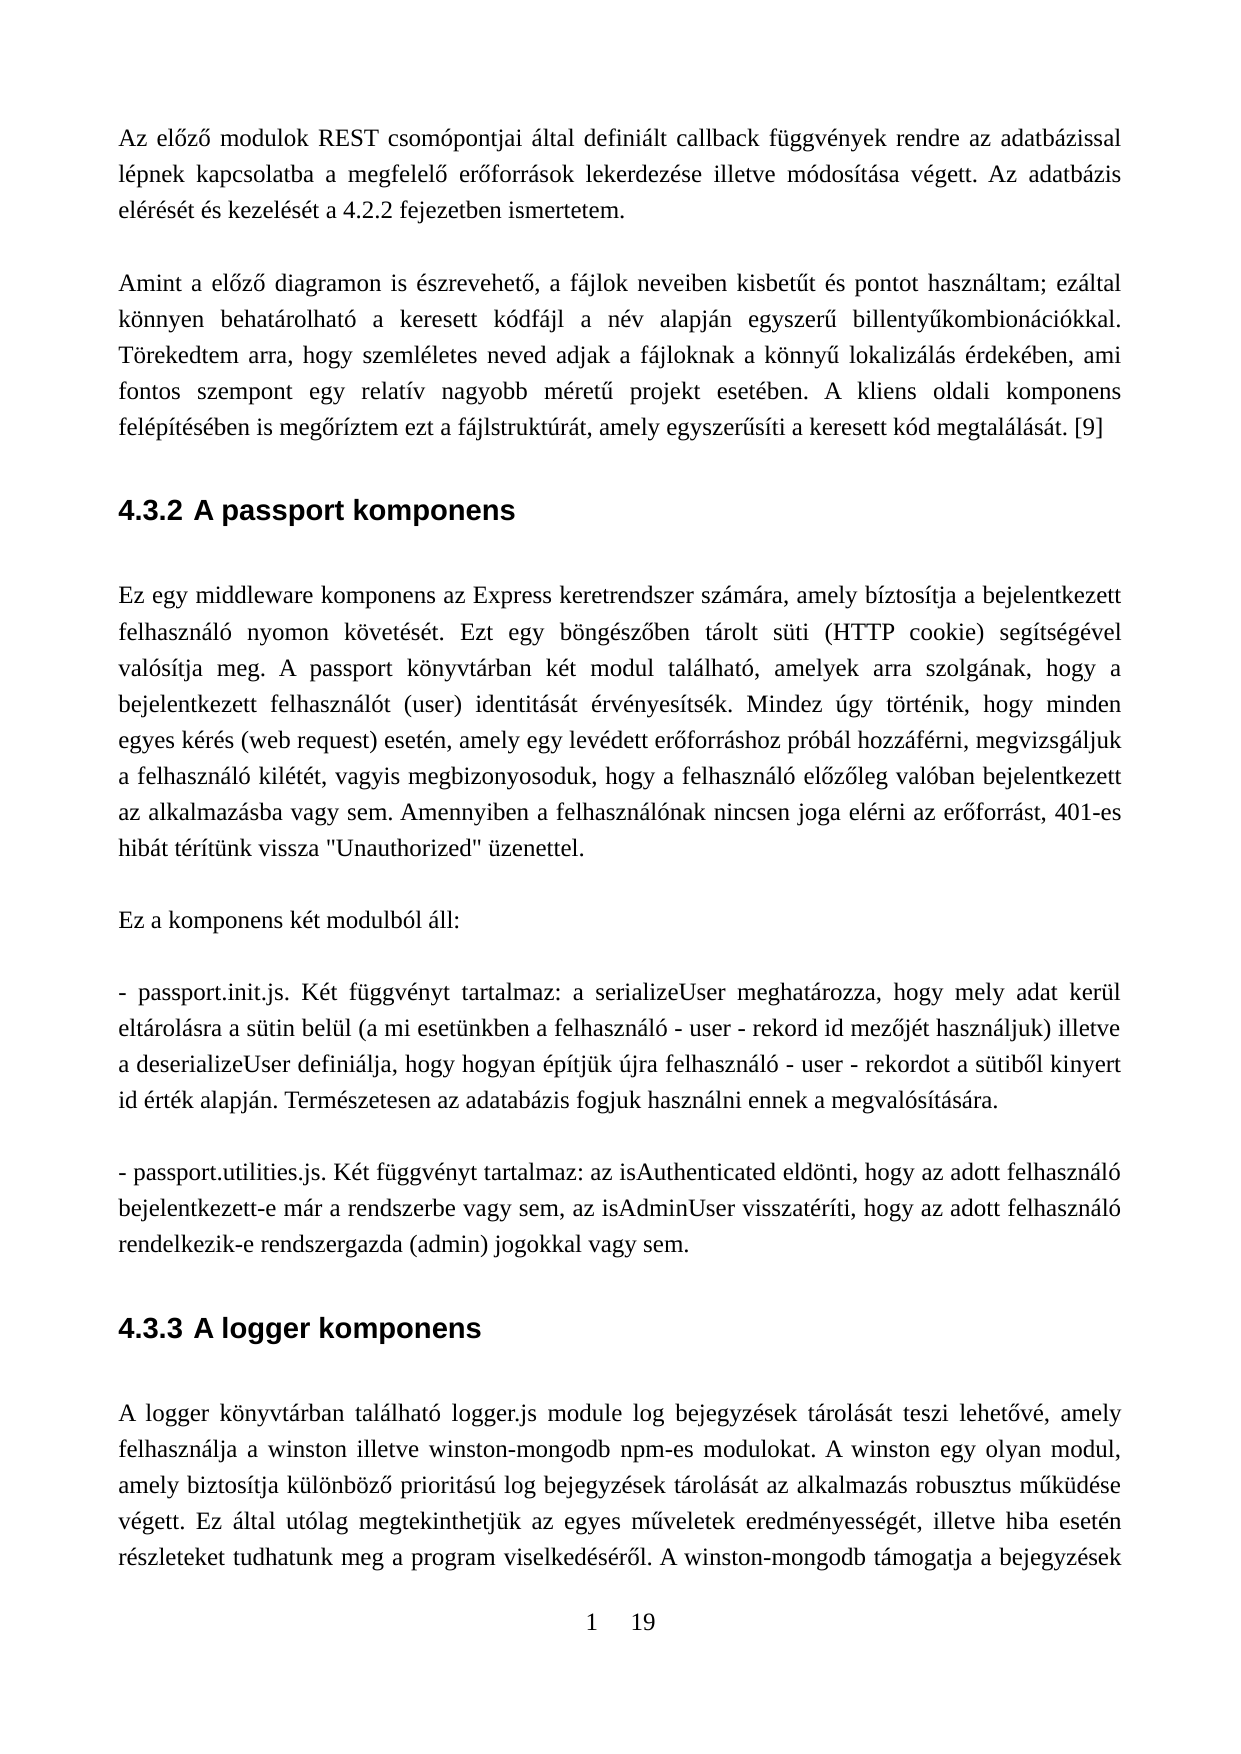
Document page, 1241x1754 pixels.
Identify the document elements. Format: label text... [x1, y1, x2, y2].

subtitle - passport.init.js. Két függvényt tartalmaz: a serializeUser meghatározza, hogy mely adat kerül eltárolásra a sütin belül (a mi esetünkben a felhasználó - user - rekord id mezőjét használjuk) illetve a deserializeUser definiálja, hogy hogyan építjük újra felhasználó - user - rekordot a sütiből kinyert id érték alapján. Természetesen az adatabázis fogjuk használni ennek a megvalósítására. [118, 972, 1122, 1116]
subtitle Amint a előző diagramon is észrevehető, a fájlok neveiben kisbetűt és pontot használtam; ezáltal könnyen behatárolható a keresett kódfájl a név alapján egyszerű billentyűkombionációkkal. Törekedtem arra, hogy szemléletes neved adjak a fájloknak a könnyű lokalizálás érdekében, ami fontos szempont egy relatív nagyobb méretű projekt esetében. A kliens oldali komponens felépítésében is megőríztem ezt a fájlstruktúrát, amely egyszerűsíti a keresett kód megtalálását. [9] [118, 262, 1122, 442]
subtitle A logger könyvtárban található logger.js module log bejegyzések tárolását teszi lehetővé, amely felhasználja a winston illetve winston-mongodb npm-es modulokat. A winston egy olyan modul, amely biztosítja különböző prioritású log bejegyzések tárolását az alkalmazás robusztus műküdése végett. Ez által utólag megtekinthetjük az egyes műveletek eredményességét, illetve hiba esetén részleteket tudhatunk meg a program viselkedéséről. A winston-mongodb támogatja a bejegyzések [118, 1393, 1122, 1573]
subtitle A logger komponens [118, 1311, 1122, 1344]
subtitle Ez a komponens két modulból áll: [118, 899, 1122, 936]
subtitle Az előző modulok REST csomópontjai által definiált callback függvények rendre az adatbázissal lépnek kapcsolatba a megfelelő erőforrások lekerdezése illetve módosítása végett. Az adatbázis elérését és kezelését a 4.2.2 fejezetben ismertetem. [118, 118, 1122, 226]
subtitle - passport.utilities.js. Két függvényt tartalmaz: az isAuthenticated eldönti, hogy az adott felhasználó bejelentkezett-e már a rendszerbe vagy sem, az isAdminUser visszatéríti, hogy az adott felhasználó rendelkezik-e rendszergazda (admin) jogokkal vagy sem. [118, 1152, 1122, 1260]
subtitle Ez egy middleware komponens az Express keretrendszer számára, amely bíztosítja a bejelentkezett felhasználó nyomon követését. Ezt egy böngészőben tárolt süti (HTTP cookie) segítségével valósítja meg. A passport könyvtárban két modul található, amelyek arra szolgának, hogy a bejelentkezett felhasználót (user) identitását érvényesítsék. Mindez úgy történik, hogy minden egyes kérés (web request) esetén, amely egy levédett erőforráshoz próbál hozzáférni, megvizsgáljuk a felhasználó kilétét, vagyis megbizonyosoduk, hogy a felhasználó előzőleg valóban bejelentkezett az alkalmazásba vagy sem. Amennyiben a felhasználónak nincsen joga elérni az erőforrást, 401-es hibát térítünk vissza "Unauthorized" üzenettel. [118, 575, 1122, 863]
subtitle A passport komponens [118, 493, 1122, 527]
